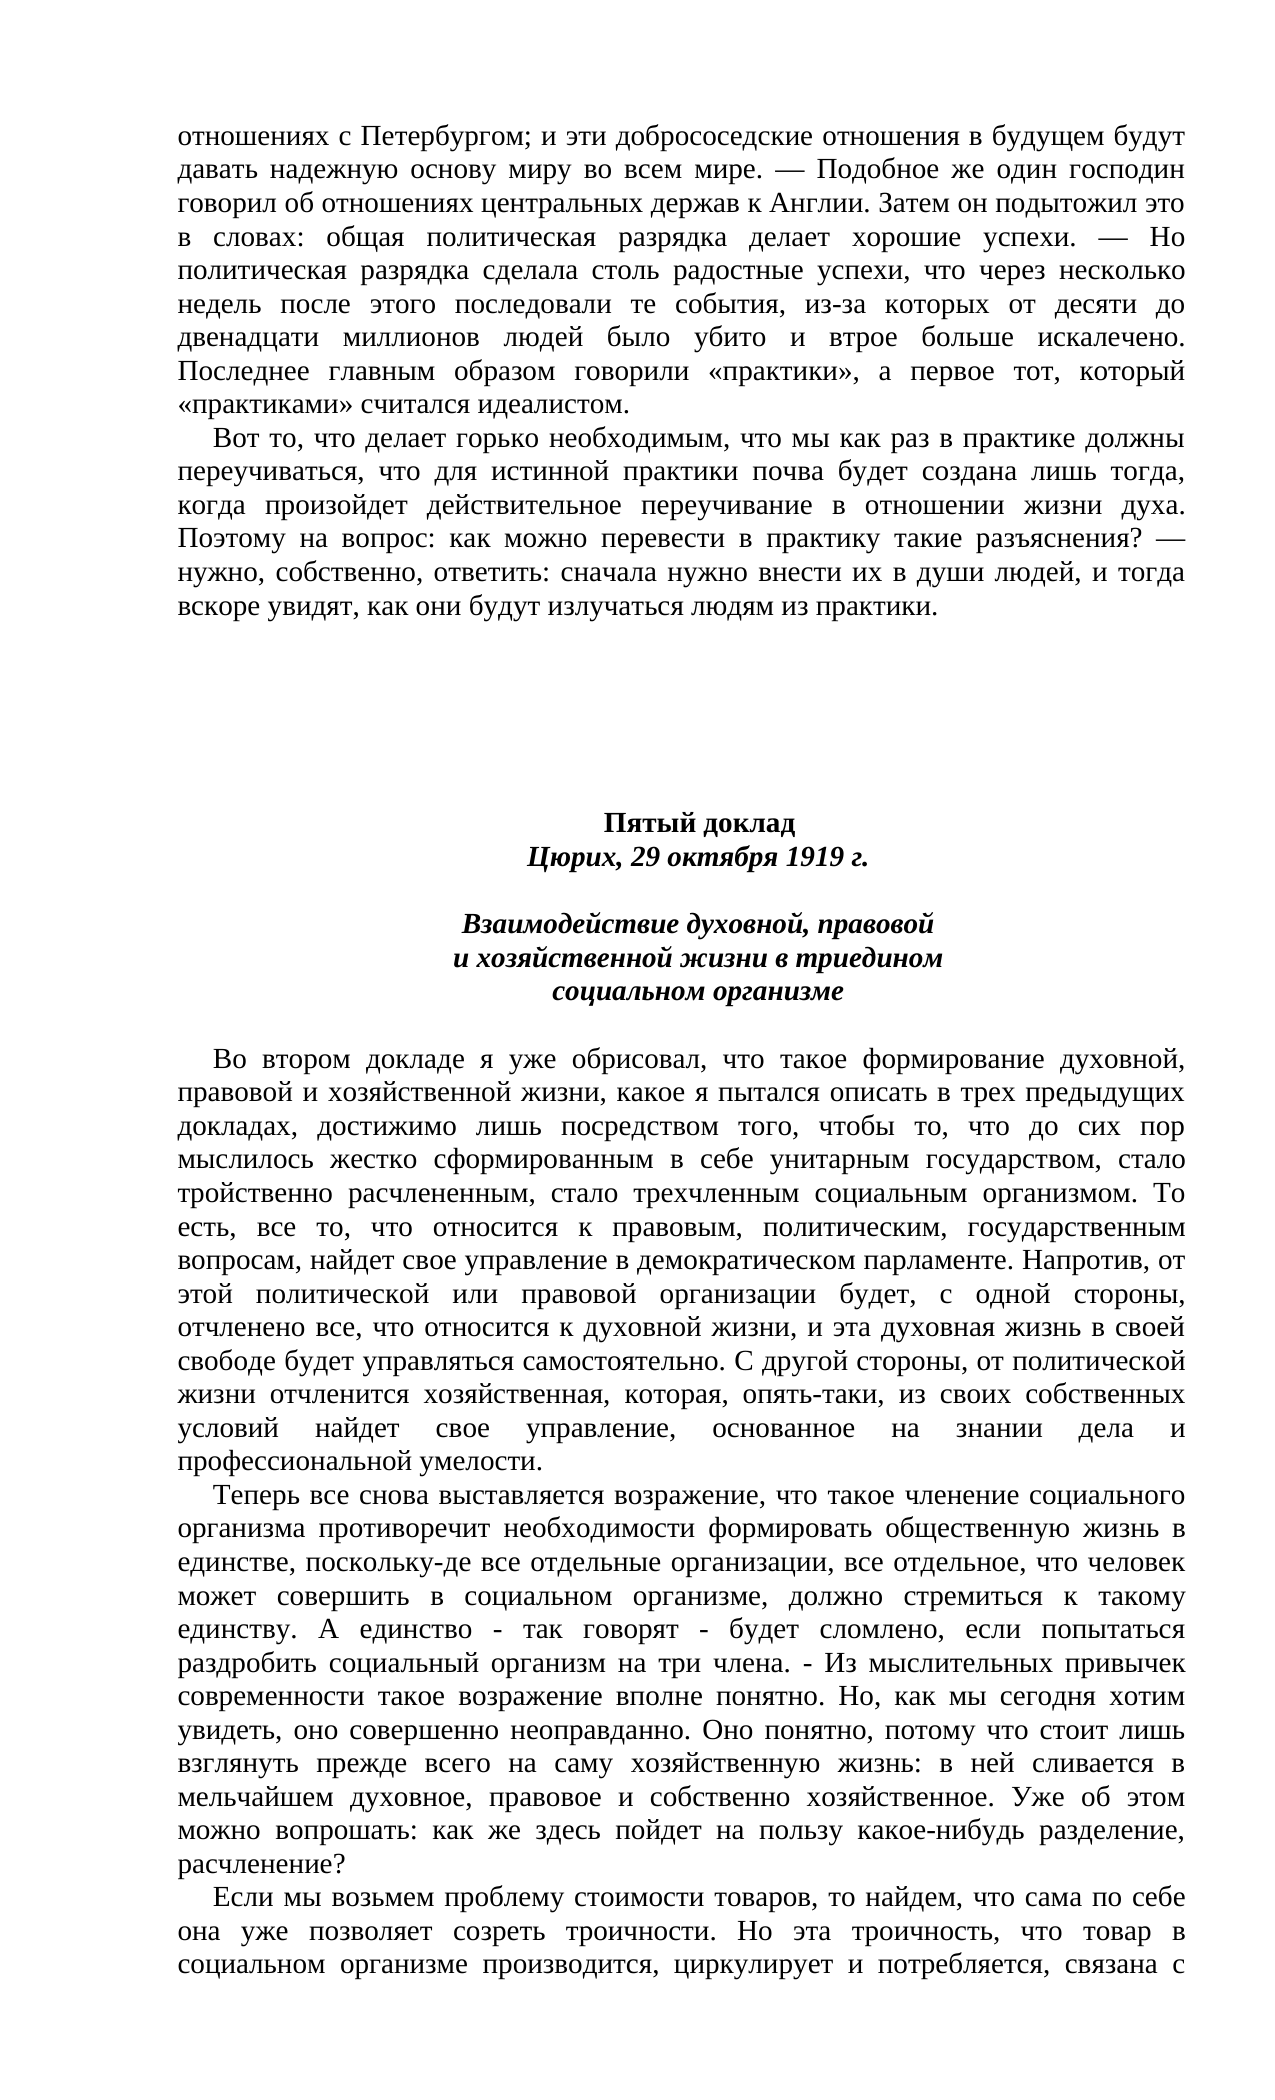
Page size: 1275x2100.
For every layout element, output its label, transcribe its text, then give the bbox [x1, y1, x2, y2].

text Теперь все снова выставляется возражение, что такое членение социального организма противоречит необходимости формировать общественную жизнь в единстве, поскольку-де все отдельные организации, все отдельное, что человек может совершить в социальном организме, должно стремиться к такому единству. А единство - так говорят - будет сломлено, если попытаться раздробить социальный организм на три члена. - Из мыслительных привычек современности такое возражение вполне понятно. Но, как мы сегодня хотим увидеть, оно совершенно неоправданно. Оно понятно, потому что стоит лишь взглянуть прежде всего на саму хозяйственную жизнь: в ней сливается в мельчайшем духовное, правовое и собственно хозяйственное. Уже об этом можно вопрошать: как же здесь пойдет на пользу какое-нибудь разделение, расчленение? [177, 1477, 1186, 1879]
text и хозяйственной жизни в триедином [177, 940, 1186, 973]
text отношениях с Петербургом; и эти добрососедские отношения в будущем будут давать надежную основу миру во всем мире. — Подобное же один господин говорил об отношениях центральных держав к Англии. Затем он подытожил это в словах: общая политическая разрядка делает хорошие успехи. — Но политическая разрядка сделала столь радостные успехи, что через несколько недель после этого последовали те события, из-за которых от десяти до двенадцати миллионов людей было убито и втрое больше искалечено. Последнее главным образом говорили «практики», а первое тот, который «практиками» считался идеалистом. [177, 118, 1186, 420]
text Вот то, что делает горько необходимым, что мы как раз в практике должны переучиваться, что для истинной практики почва будет создана лишь тогда, когда произойдет действительное переучивание в отношении жизни духа. Поэтому на вопрос: как можно перевести в практику такие разъяснения? — нужно, собственно, ответить: сначала нужно внести их в души людей, и тогда вскоре увидят, как они будут излучаться людям из практики. [177, 420, 1186, 621]
text Во втором докладе я уже обрисовал, что такое формирование духовной, правовой и хозяйственной жизни, какое я пытался описать в трех предыдущих докладах, достижимо лишь посредством того, чтобы то, что до сих пор мыслилось жестко сформированным в себе унитарным государством, стало тройственно расчлененным, стало трехчленным социальным организмом. То есть, все то, что относится к правовым, политическим, государственным вопросам, найдет свое управление в демократическом парламенте. Напротив, от этой политической или правовой организации будет, с одной стороны, отчленено все, что относится к духовной жизни, и эта духовная жизнь в своей свободе будет управляться самостоятельно. С другой стороны, от политической жизни отчленится хозяйственная, которая, опять-таки, из своих собственных условий найдет свое управление, основанное на знании дела и профессиональной умелости. [177, 1041, 1186, 1477]
text социальном организме [177, 973, 1186, 1007]
text Если мы возьмем проблему стоимости товаров, то найдем, что сама по себе она уже позволяет созреть троичности. Но эта троичность, что товар в социальном организме производится, циркулирует и потребляется, связана с [177, 1879, 1186, 1980]
subtitle Пятый доклад [177, 805, 1186, 839]
text Взаимодействие духовной, правовой [177, 906, 1186, 940]
text Цюрих, 29 октября 1919 г. [177, 839, 1186, 872]
